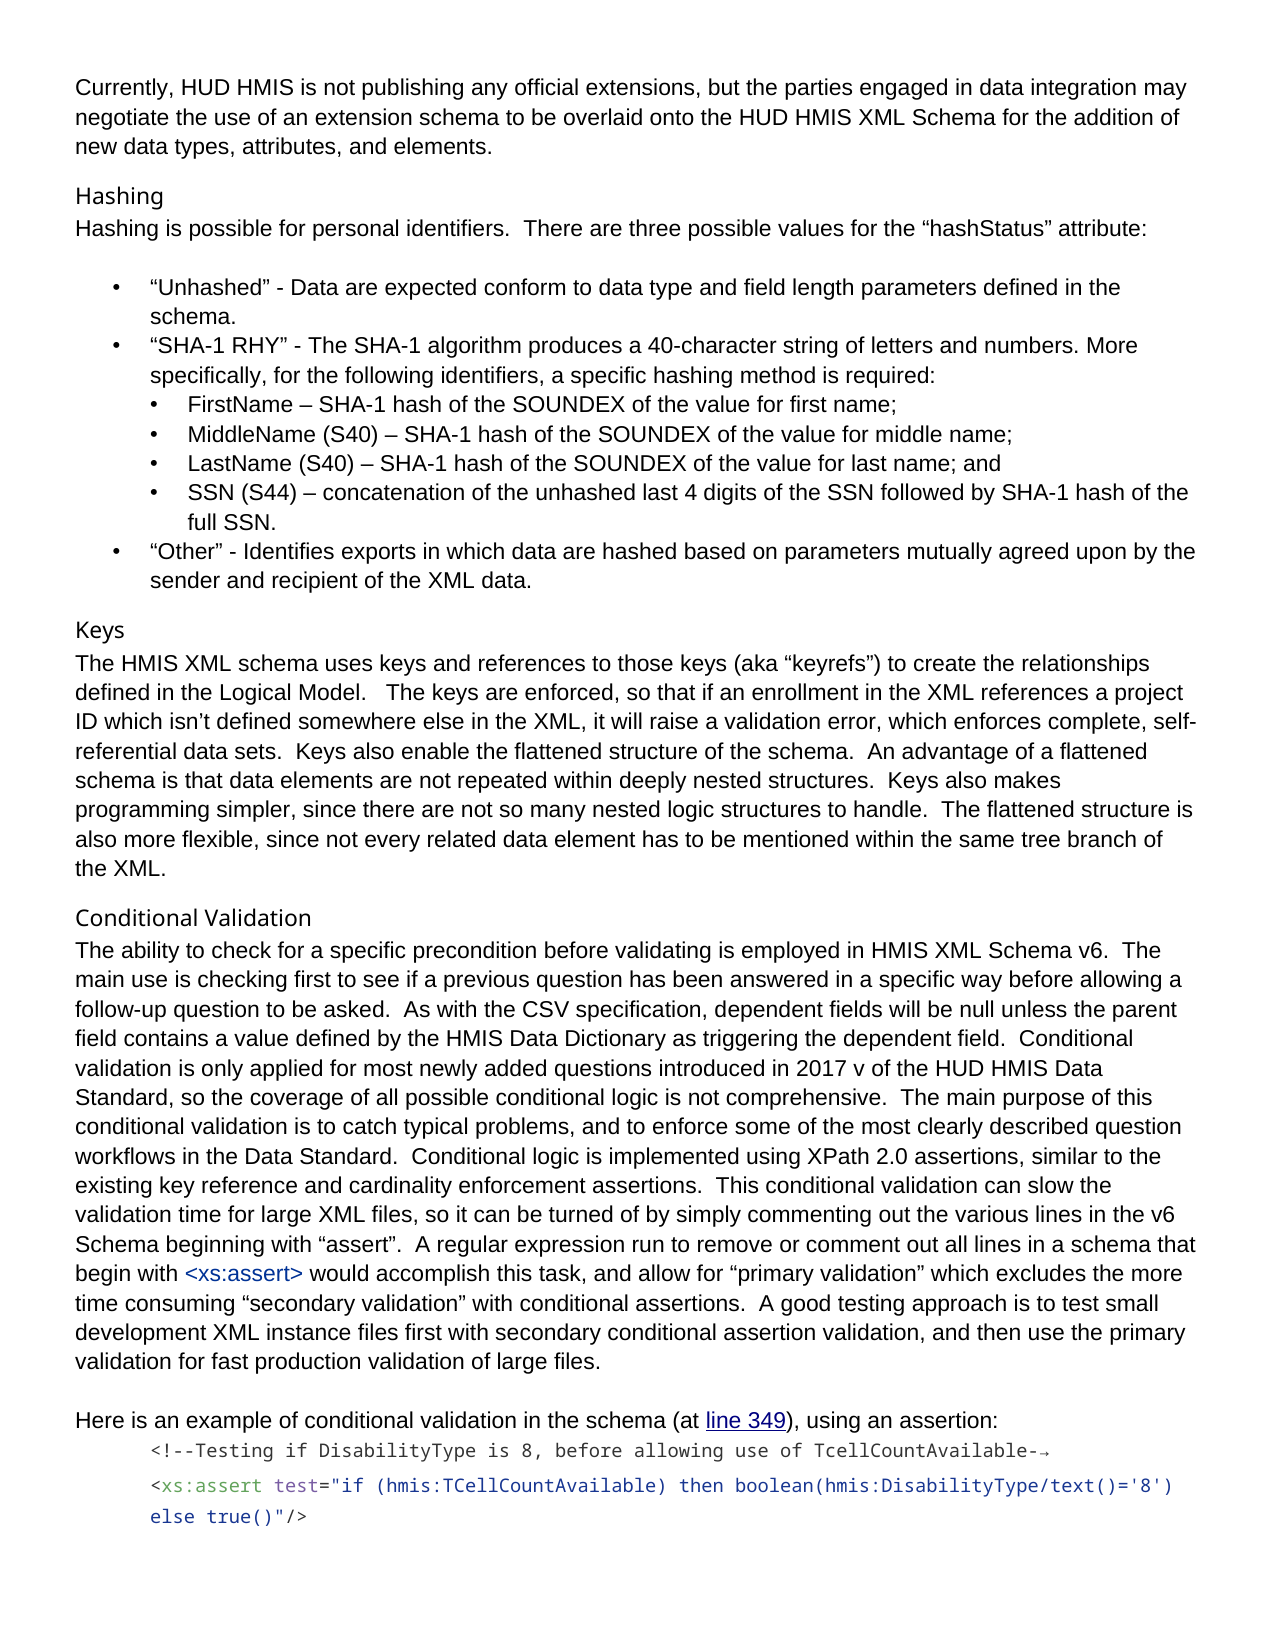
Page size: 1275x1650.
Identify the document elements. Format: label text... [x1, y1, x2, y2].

list LastName (S40) – SHA-1 hash of the SOUNDEX of the value for last name; and [150, 451, 1200, 476]
list FirstName – SHA-1 hash of the SOUNDEX of the value for first name; [150, 392, 1200, 418]
subtitle Conditional Validation [75, 902, 1200, 933]
list “Other” - Identifies exports in which data are hashed based on parameters mutually agreed upon by the sender and recipient of the XML data. [112, 539, 1200, 594]
list “SHA-1 RHY” - The SHA-1 algorithm produces a 40-character string of letters and numbers. More specifically, for the following identifiers, a specific hashing method is required: [112, 333, 1200, 388]
subtitle Hashing [75, 180, 1200, 211]
text Hashing is possible for personal identifiers. There are three possible values for the “hashStatus” attribute: [75, 216, 1200, 241]
list SSN (S44) – concatenation of the unhashed last 4 digits of the SSN followed by SHA-1 hash of the full SSN. [150, 480, 1200, 535]
text <!--Testing if DisabilityType is 8, before allowing use of TcellCountAvailable-→ [150, 1437, 1200, 1463]
list “Unhashed” - Data are expected conform to data type and field length parameters defined in the schema. [112, 274, 1200, 329]
text The ability to check for a specific precondition before validating is employed in HMIS XML Schema v6. The main use is checking first to see if a previous question has been answered in a specific way before allowing a follow-up question to be asked. As with the CSV specification, dependent fields will be null unless the parent field contains a value defined by the HMIS Data Dictionary as triggering the dependent field. Conditional validation is only applied for most newly added questions introduced in 2017 v of the HUD HMIS Data Standard, so the coverage of all possible conditional logic is not comprehensive. The main purpose of this conditional validation is to catch typical problems, and to enforce some of the most clearly described question workflows in the Data Standard. Conditional logic is implemented using XPath 2.0 assertions, similar to the existing key reference and cardinality enforcement assertions. This conditional validation can slow the validation time for large XML files, so it can be turned of by simply commenting out the various lines in the v6 Schema beginning with “assert”. A regular expression run to remove or comment out all lines in a schema that begin with <xs:assert> would accomplish this task, and allow for “primary validation” which excludes the more time consuming “secondary validation” with conditional assertions. A good testing approach is to test small development XML instance files first with secondary conditional assertion validation, and then use the primary validation for fast production validation of large files. [75, 938, 1200, 1375]
subtitle Keys [75, 614, 1200, 646]
text Currently, HUD HMIS is not publishing any official extensions, but the parties engaged in data integration may negotiate the use of an extension schema to be overlaid onto the HUD HMIS XML Schema for the addition of new data types, attributes, and elements. [75, 75, 1200, 159]
text The HMIS XML schema uses keys and references to those keys (aka “keyrefs”) to create the relationships defined in the Logical Model. The keys are enforced, so that if an enrollment in the XML references a project ID which isn’t defined somewhere else in the XML, it will raise a validation error, which enforces complete, self-referential data sets. Keys also enable the flattened structure of the schema. An advantage of a flattened schema is that data elements are not repeated within deeply nested structures. Keys also makes programming simpler, since there are not so many nested logic structures to handle. The flattened structure is also more flexible, since not every related data element has to be mentioned within the same tree branch of the XML. [75, 650, 1200, 881]
text Here is an example of conditional validation in the schema (at line 349), using an assertion: [75, 1408, 1200, 1433]
list MiddleName (S40) – SHA-1 hash of the SOUNDEX of the value for middle name; [150, 421, 1200, 447]
text <xs:assert test="if (hmis:TCellCountAvailable) then boolean(hmis:DisabilityType/text()='8') else true()"/> [150, 1466, 1200, 1529]
